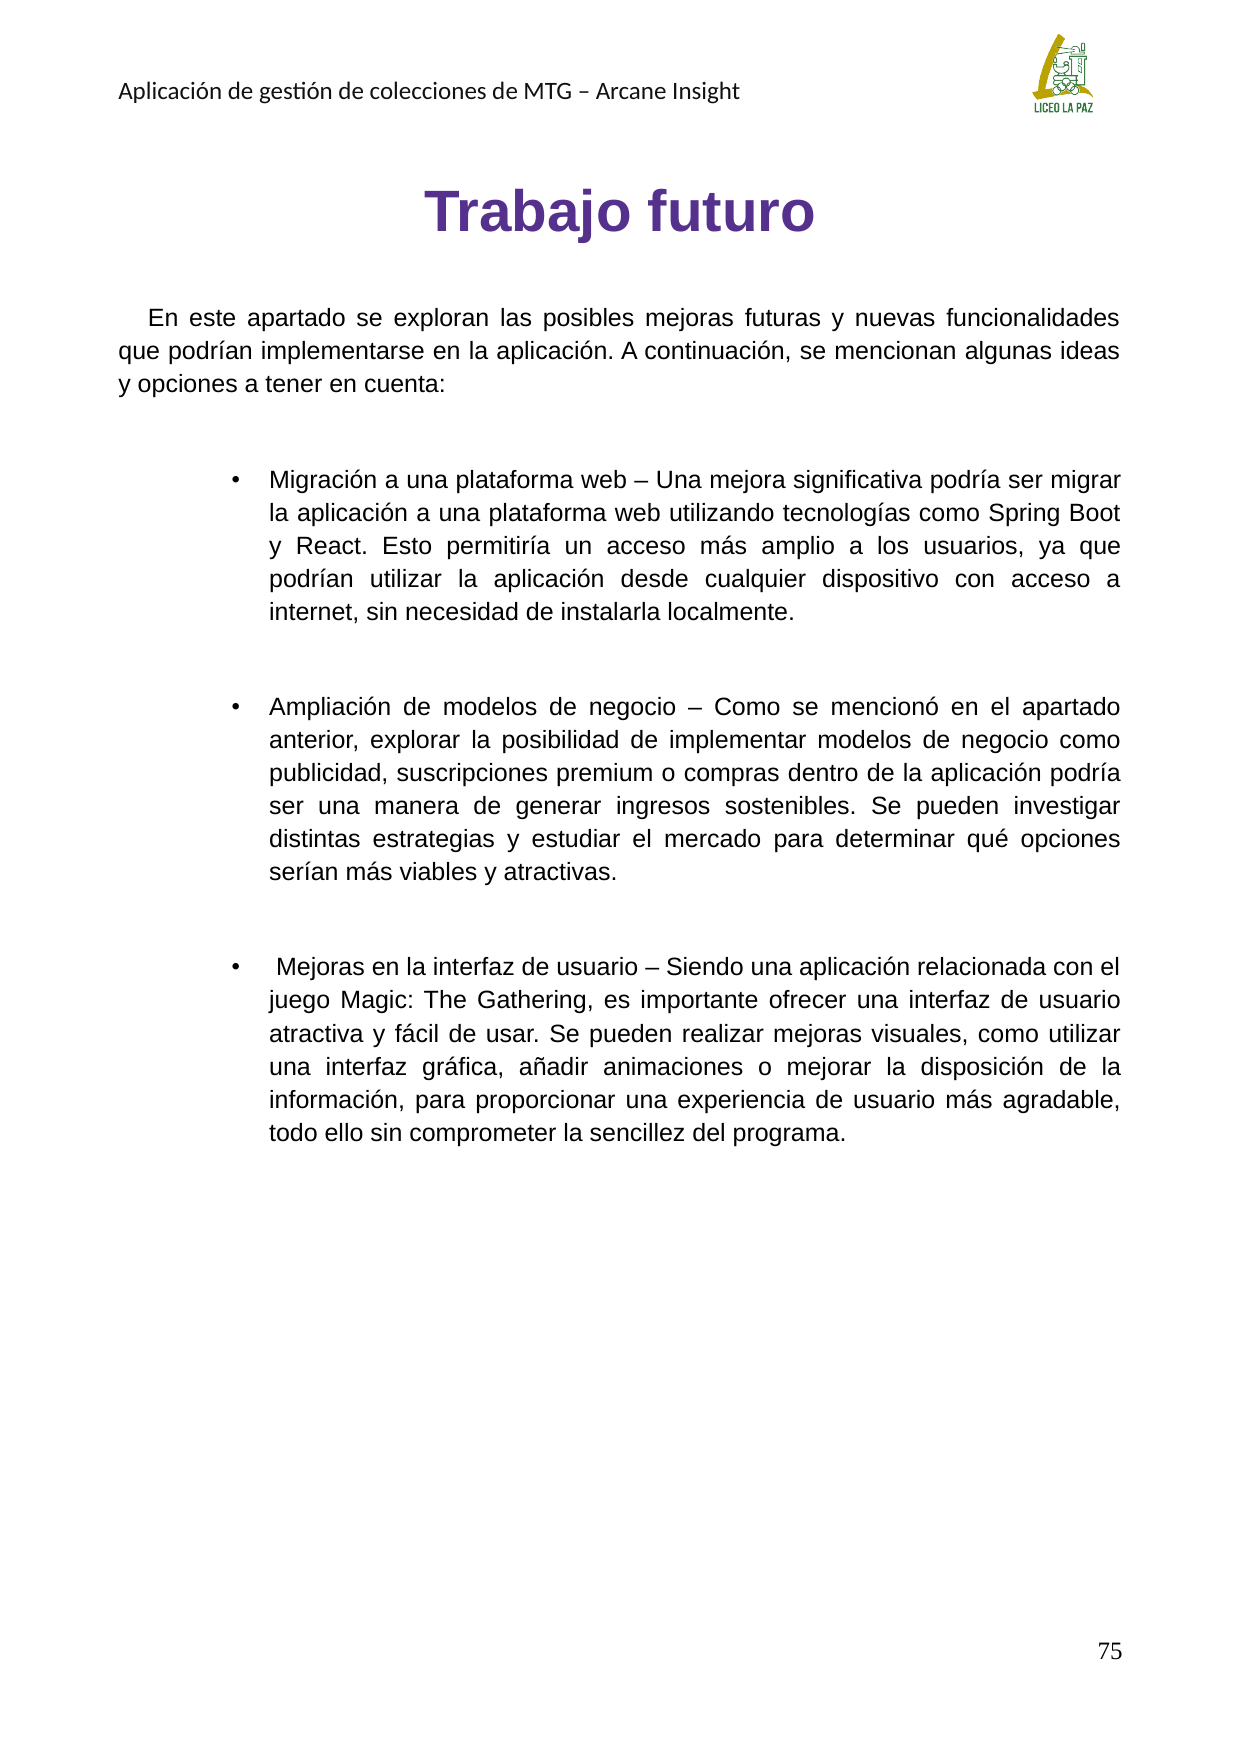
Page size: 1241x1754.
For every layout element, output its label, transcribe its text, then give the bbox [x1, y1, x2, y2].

subtitle Trabajo futuro [118, 118, 1122, 303]
text En este apartado se exploran las posibles mejoras futuras y nuevas funcionalidades que podrían implementarse en la aplicación. A continuación, se mencionan algunas ideas y opciones a tener en cuenta: [118, 303, 1122, 398]
list Ampliación de modelos de negocio – Como se mencionó en el apartado anterior, explorar la posibilidad de implementar modelos de negocio como publicidad, suscripciones premium o compras dentro de la aplicación podría ser una manera de generar ingresos sostenibles. Se pueden investigar distintas estrategias y estudiar el mercado para determinar qué opciones serían más viables y atractivas. [231, 692, 1122, 886]
list Mejoras en la interfaz de usuario – Siendo una aplicación relacionada con el juego Magic: The Gathering, es importante ofrecer una interfaz de usuario atractiva y fácil de usar. Se pueden realizar mejoras visuales, como utilizar una interfaz gráfica, añadir animaciones o mejorar la disposición de la información, para proporcionar una experiencia de usuario más agradable, todo ello sin comprometer la sencillez del programa. [231, 952, 1122, 1146]
list Migración a una plataforma web – Una mejora significativa podría ser migrar la aplicación a una plataforma web utilizando tecnologías como Spring Boot y React. Esto permitiría un acceso más amplio a los usuarios, ya que podrían utilizar la aplicación desde cualquier dispositivo con acceso a internet, sin necesidad de instalarla localmente. [231, 464, 1122, 626]
picture [1025, 26, 1100, 121]
